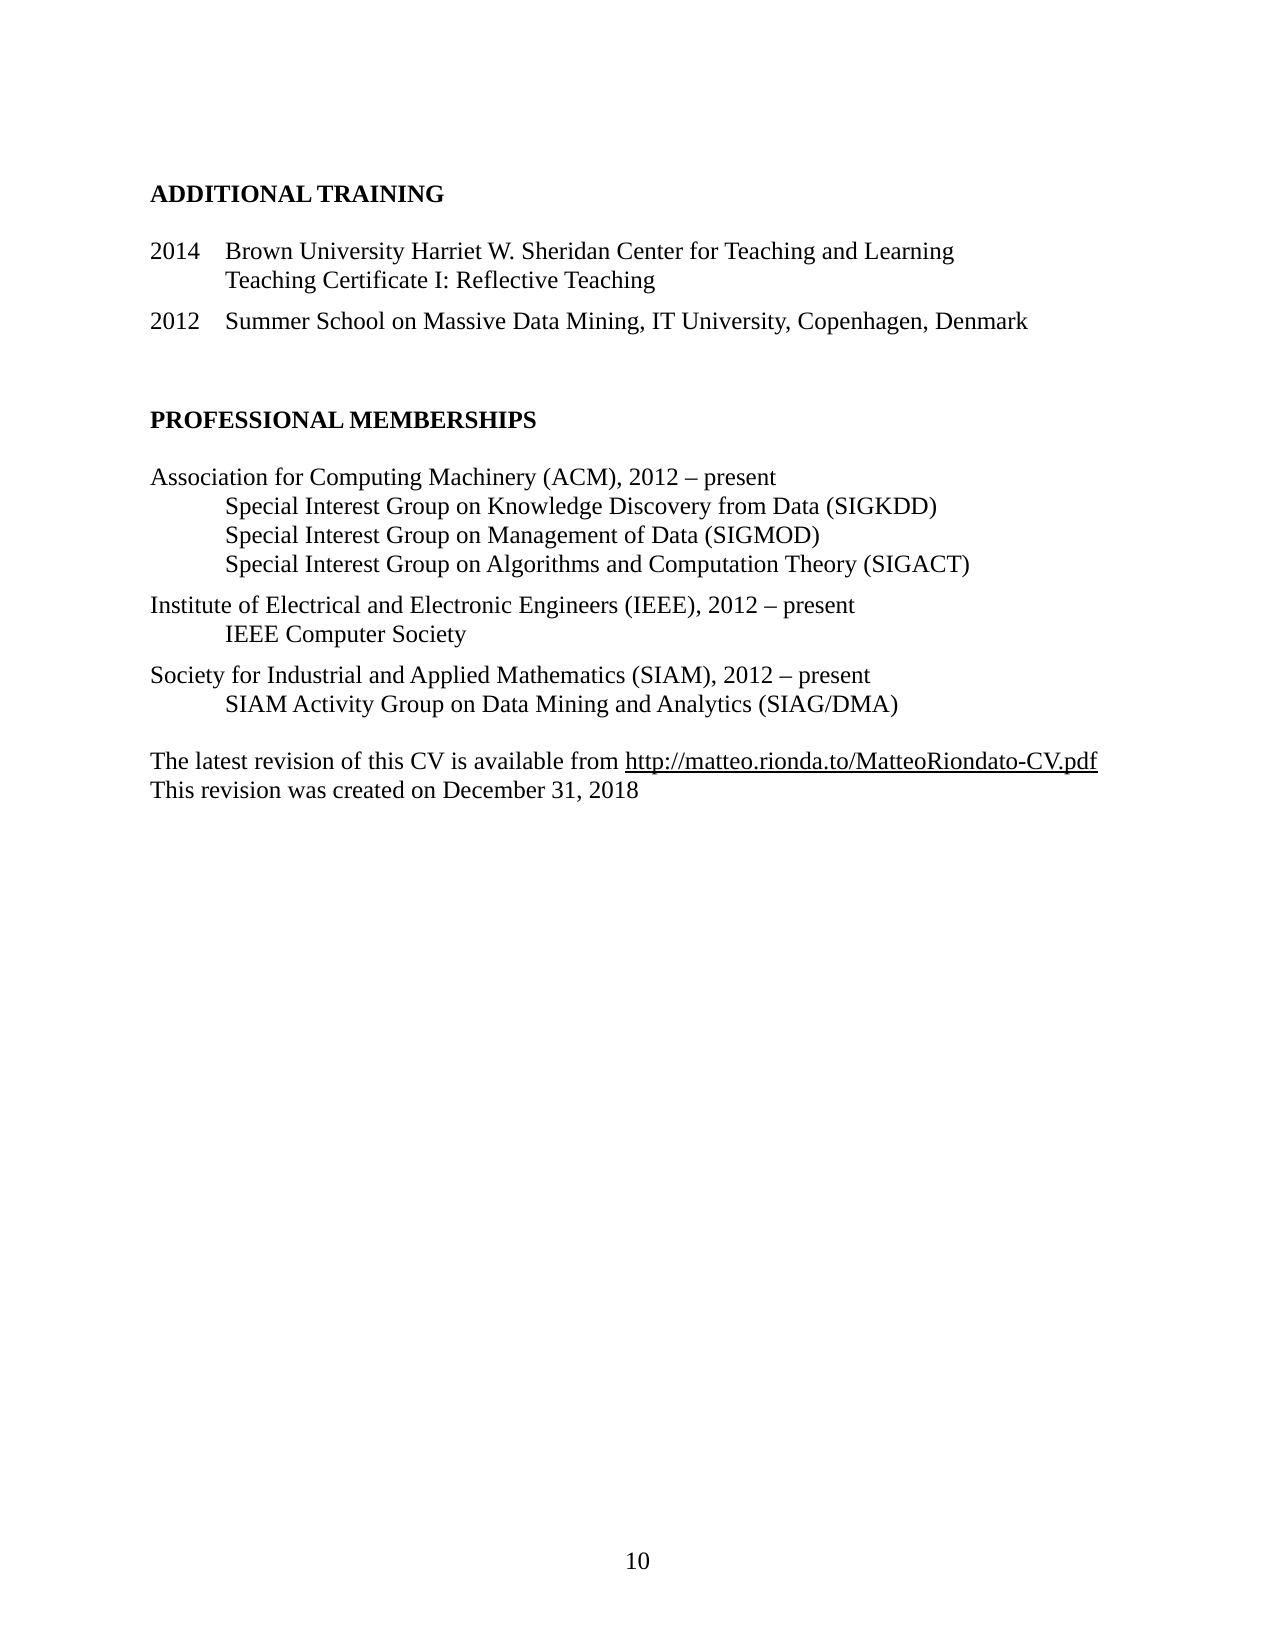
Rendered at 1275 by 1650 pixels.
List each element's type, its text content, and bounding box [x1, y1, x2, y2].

text The latest revision of this CV is available from http://matteo.rionda.to/MatteoRiondato-CV.pdf [150, 746, 1125, 775]
text ADDITIONAL TRAINING [150, 179, 1125, 207]
text PROFESSIONAL MEMBERSHIPS [150, 405, 1125, 434]
text Association for Computing Machinery (ACM), 2012 – present [150, 462, 1125, 491]
text SIAM Activity Group on Data Mining and Analytics (SIAG/DMA) [150, 689, 1125, 717]
text 2014 Brown University Harriet W. Sheridan Center for Teaching and Learning [150, 236, 1125, 265]
text Society for Industrial and Applied Mathematics (SIAM), 2012 – present [150, 660, 1125, 689]
text 2012 Summer School on Massive Data Mining, IT University, Copenhagen, Denmark [150, 306, 1125, 335]
text Special Interest Group on Management of Data (SIGMOD) [150, 520, 1125, 549]
text Special Interest Group on Knowledge Discovery from Data (SIGKDD) [150, 491, 1125, 520]
text Teaching Certificate I: Reflective Teaching [150, 265, 1125, 294]
text Institute of Electrical and Electronic Engineers (IEEE), 2012 – present [150, 590, 1125, 619]
text Special Interest Group on Algorithms and Computation Theory (SIGACT) [150, 549, 1125, 577]
text This revision was created on December 31, 2018 [150, 775, 1125, 804]
text IEEE Computer Society [150, 619, 1125, 647]
